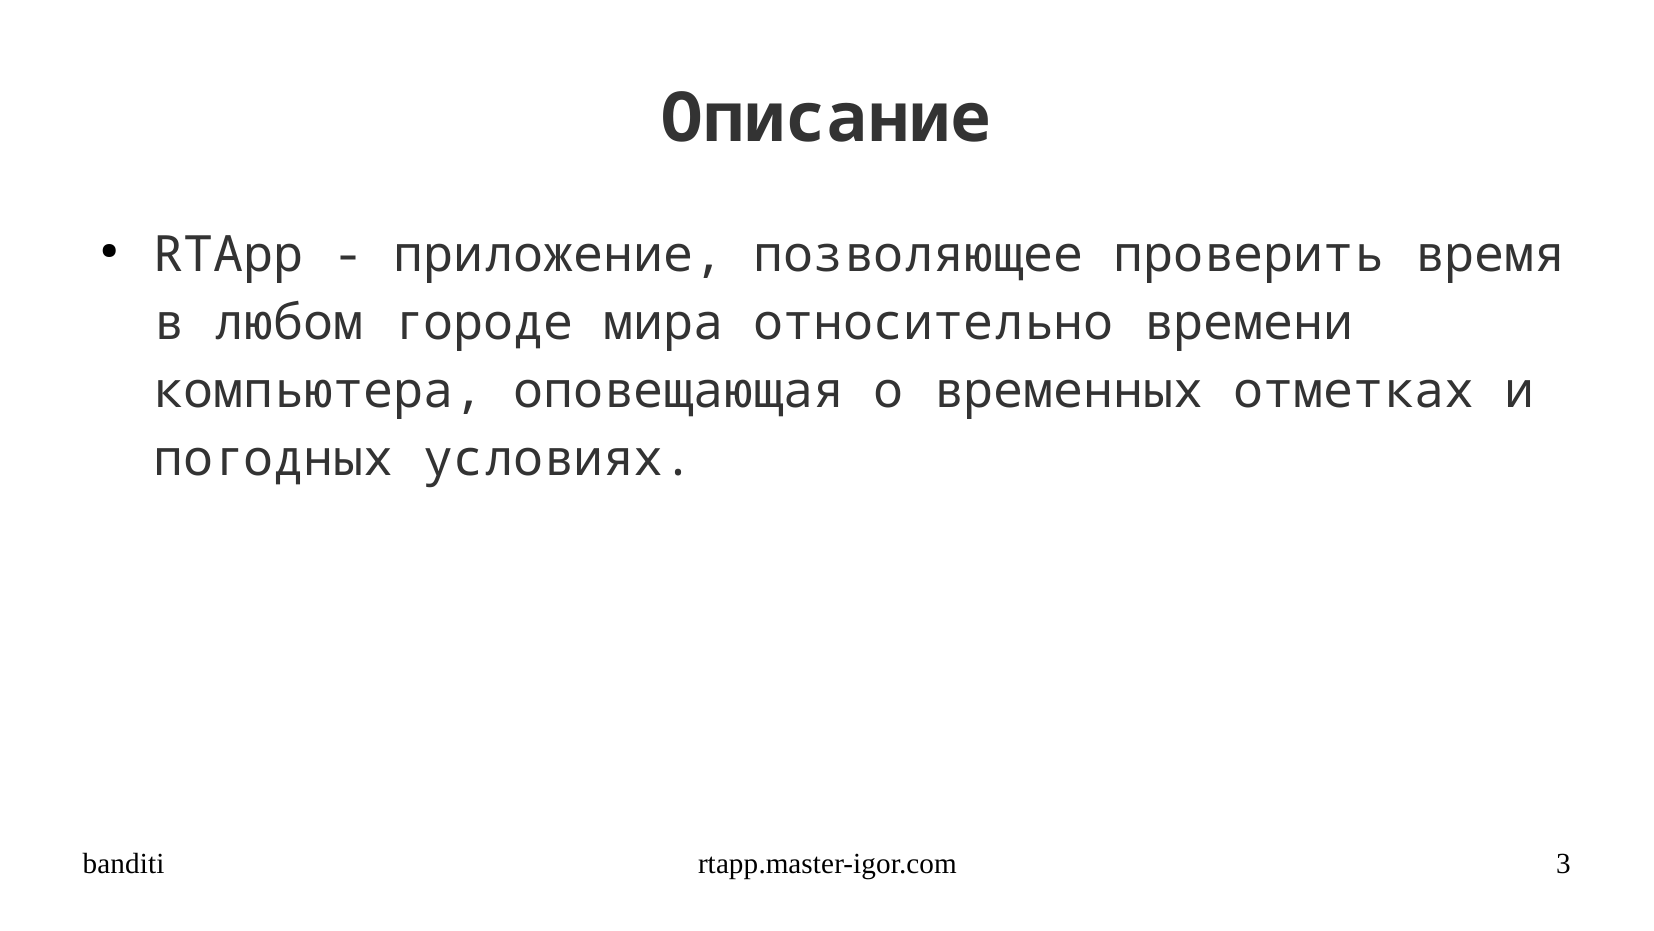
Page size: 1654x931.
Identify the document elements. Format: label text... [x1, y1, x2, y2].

title Описание [82, 37, 1571, 193]
list RTApp - приложение, позволяющее проверить время в любом городе мира относительно времени компьютера, оповещающая о временных отметках и погодных условиях. [82, 217, 1571, 758]
